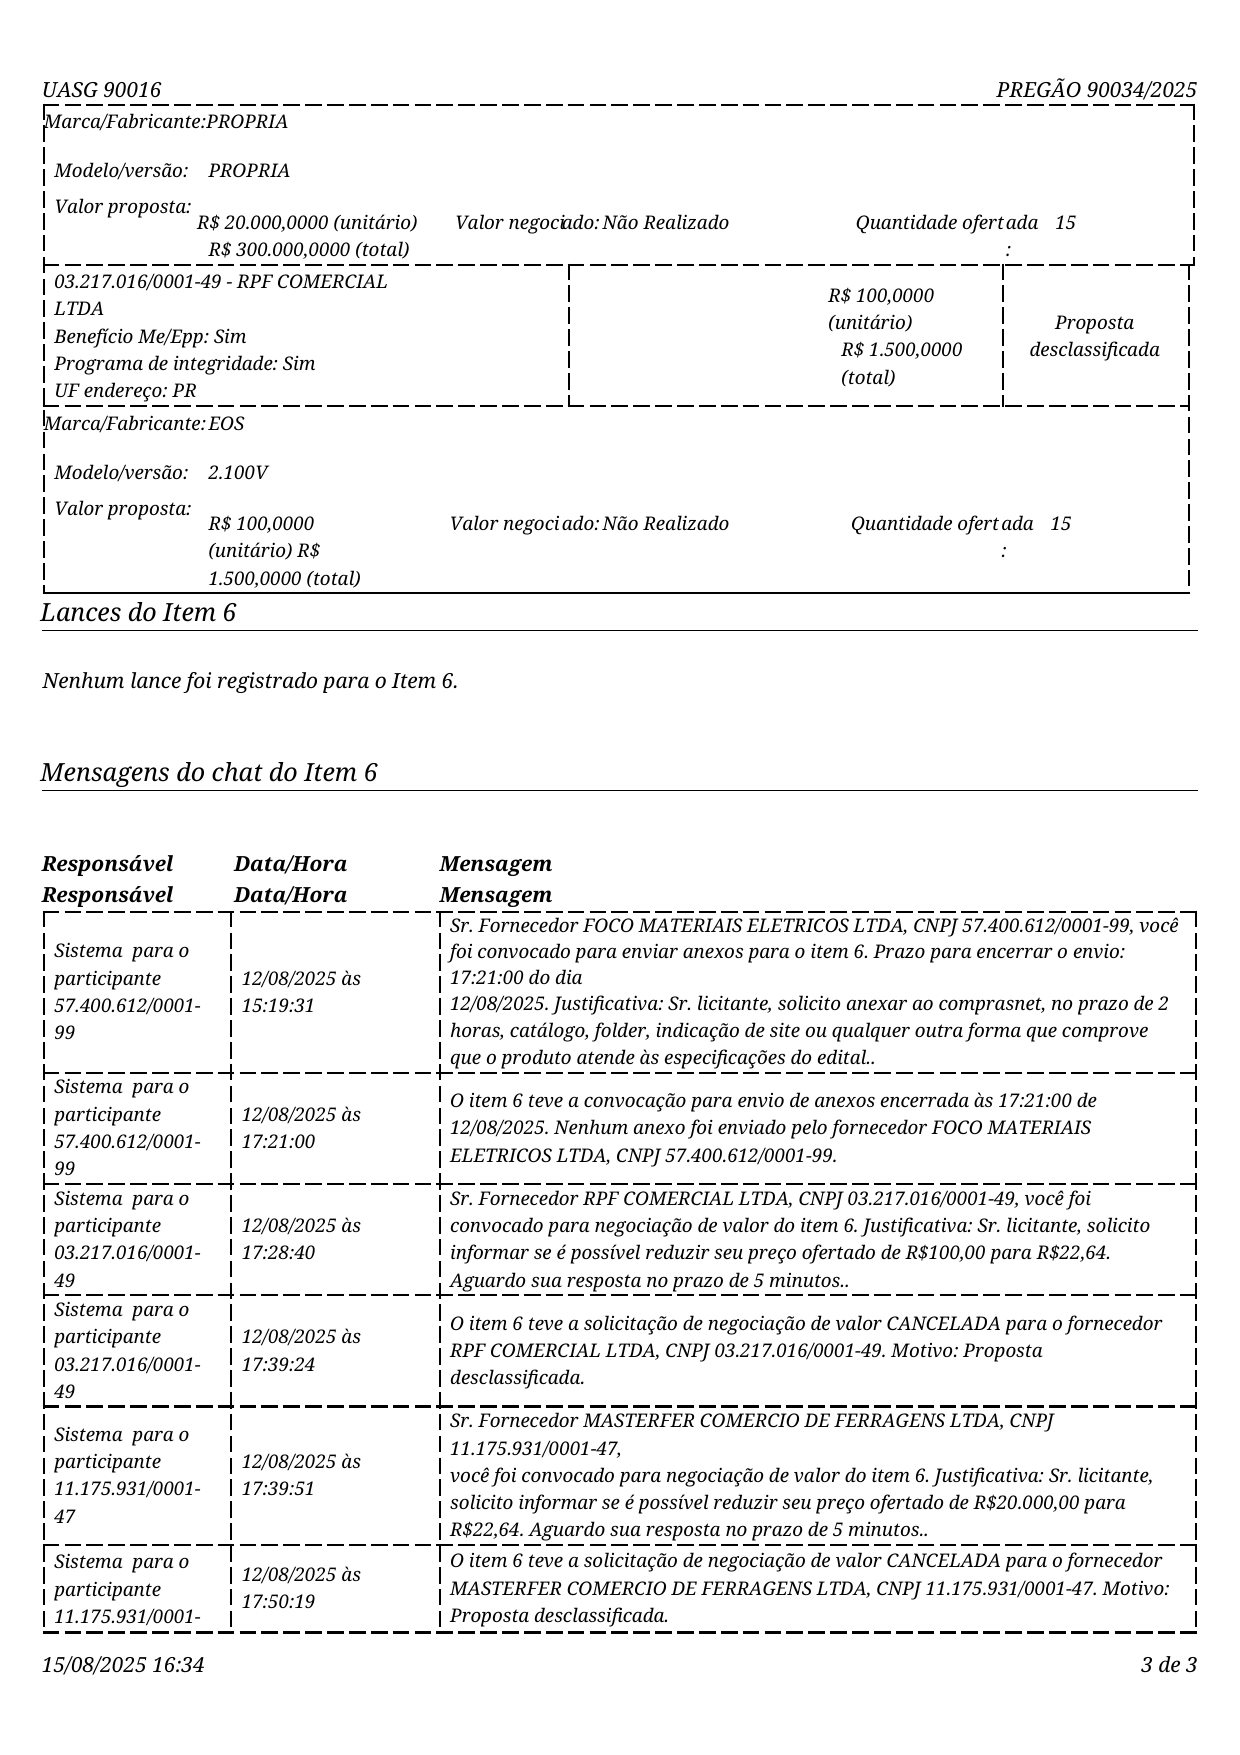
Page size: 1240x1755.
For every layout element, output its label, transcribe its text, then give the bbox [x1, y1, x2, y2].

table_cell Sr. Fornecedor MASTERFER COMERCIO DE FERRAGENS LTDA, CNPJ 11.175.931/0001-47, você foi convocado para negociação de valor do item 6. Justificativa: Sr. licitante, solicito informar se é possível reduzir seu preço ofertado de R$20.000,00 para R$22,64. Aguardo sua resposta no prazo de 5 minutos.. [440, 1405, 1196, 1544]
table_cell [1008, 104, 1194, 155]
table_cell PROPRIA [197, 155, 569, 204]
table_cell Sistema para o participante 57.400.612/0001-99 [44, 1072, 231, 1183]
table_cell [569, 104, 805, 155]
table_cell [1003, 456, 1188, 506]
table_cell Sr. Fornecedor RPF COMERCIAL LTDA, CNPJ 03.217.016/0001-49, você foi convocado para negociação de valor do item 6. Justificativa: Sr. licitante, solicito informar se é possível reduzir seu preço ofertado de R$100,00 para R$22,64. Aguardo sua resposta no prazo de 5 minutos.. [440, 1183, 1196, 1294]
table_cell Valor negoci [443, 506, 569, 592]
text Responsável Data/Hora Mensagem [42, 849, 1200, 877]
table_cell [1189, 266, 1194, 405]
table_cell 12/08/2025 às 17:21:00 [231, 1072, 439, 1183]
table_cell [443, 264, 569, 405]
text Nenhum lance foi registrado para o Item 6. [42, 666, 1200, 694]
table_cell R$ 100,0000 (unitário) R$ 1.500,0000 (total) [197, 506, 443, 592]
table_cell [569, 456, 805, 506]
table_cell [1189, 506, 1194, 592]
table_cell Modelo/versão: Valor proposta: [44, 456, 197, 592]
table_cell ado: Não Realizado [569, 506, 805, 592]
table_cell [805, 155, 1007, 204]
table_cell [805, 405, 828, 456]
table_cell ada: [1008, 204, 1045, 263]
table_cell ado: Não Realizado [569, 204, 805, 263]
table_cell [1003, 405, 1188, 456]
table_cell 15 [1045, 204, 1194, 263]
table_cell Sistema para o participante 11.175.931/0001-47 [44, 1405, 231, 1544]
table_cell 12/08/2025 às 17:39:24 [231, 1294, 439, 1405]
table_header Sistema para o participante 57.400.612/0001-99 [44, 911, 231, 1072]
table_cell 12/08/2025 às 17:39:51 [231, 1405, 439, 1544]
table_cell [805, 506, 828, 592]
table_cell O item 6 teve a solicitação de negociação de valor CANCELADA para o fornecedor MASTERFER COMERCIO DE FERRAGENS LTDA, CNPJ 11.175.931/0001-47. Motivo: Proposta desclassificada. [440, 1544, 1196, 1631]
table_cell 03.217.016/0001-49 - RPF COMERCIAL LTDA Benefício Me/Epp: Sim Programa de integridade: Sim UF endereço: PR [44, 264, 443, 405]
table_cell [1008, 155, 1194, 204]
table_cell Sistema para o participante 03.217.016/0001-49 [44, 1183, 231, 1294]
table_cell [805, 264, 828, 405]
text Lances do Item 6 [40, 594, 1200, 628]
table_cell [443, 456, 569, 506]
table_cell O item 6 teve a convocação para envio de anexos encerrada às 17:21:00 de 12/08/2025. Nenhum anexo foi enviado pelo fornecedor FOCO MATERIAIS ELETRICOS LTDA, CNPJ 57.400.612/0001-99. [440, 1072, 1196, 1183]
table_cell 12/08/2025 às 17:28:40 [231, 1183, 439, 1294]
table_cell Proposta desclassificada [1003, 264, 1188, 405]
table_cell Marca/Fabricante: PROPRIA [44, 104, 569, 155]
table_cell [443, 405, 569, 456]
table_cell [569, 155, 805, 204]
table_cell O item 6 teve a solicitação de negociação de valor CANCELADA para o fornecedor RPF COMERCIAL LTDA, CNPJ 03.217.016/0001-49. Motivo: Proposta desclassificada. [440, 1294, 1196, 1405]
table_cell [828, 405, 1003, 456]
table_cell R$ 100,0000 (unitário) R$ 1.500,0000 (total) [828, 264, 1003, 405]
table_cell Sistema para o participante 11.175.931/0001- [44, 1544, 231, 1631]
table_cell Sistema para o participante 03.217.016/0001-49 [44, 1294, 231, 1405]
table_header Sr. Fornecedor FOCO MATERIAIS ELETRICOS LTDA, CNPJ 57.400.612/0001-99, você foi convocado para enviar anexos para o item 6. Prazo para encerrar o envio: 17:21:00 do dia 12/08/2025. Justificativa: Sr. licitante, solicito anexar ao comprasnet, no prazo de 2 horas, catálogo, folder, indicação de site ou qualquer outra forma que comprove que o produto atende às especificações do edital.. [440, 911, 1196, 1072]
table_cell 12/08/2025 às 17:50:19 [231, 1544, 439, 1631]
table_cell Modelo/versão: Valor proposta: [44, 155, 197, 263]
table_cell Quantidade ofert [828, 506, 1003, 592]
text Responsável Data/Hora Mensagem [42, 880, 1200, 908]
table_cell [828, 456, 1003, 506]
table_cell [1189, 456, 1194, 506]
table_cell ada: [1003, 506, 1040, 592]
table_cell 2.100V [197, 456, 443, 506]
table_cell Quantidade ofert [805, 204, 1007, 263]
table_cell Marca/Fabricante: EOS [44, 405, 443, 456]
table_cell 15 [1040, 506, 1188, 592]
table_cell [569, 405, 805, 456]
text Mensagens do chat do Item 6 [40, 754, 1200, 788]
table_cell R$ 20.000,0000 (unitário) Valor negoci R$ 300.000,0000 (total) [197, 204, 569, 263]
table_cell [1189, 405, 1194, 456]
table_cell [805, 104, 1007, 155]
table_header 12/08/2025 às 15:19:31 [231, 911, 439, 1072]
table_cell [805, 456, 828, 506]
table_cell [569, 264, 805, 405]
